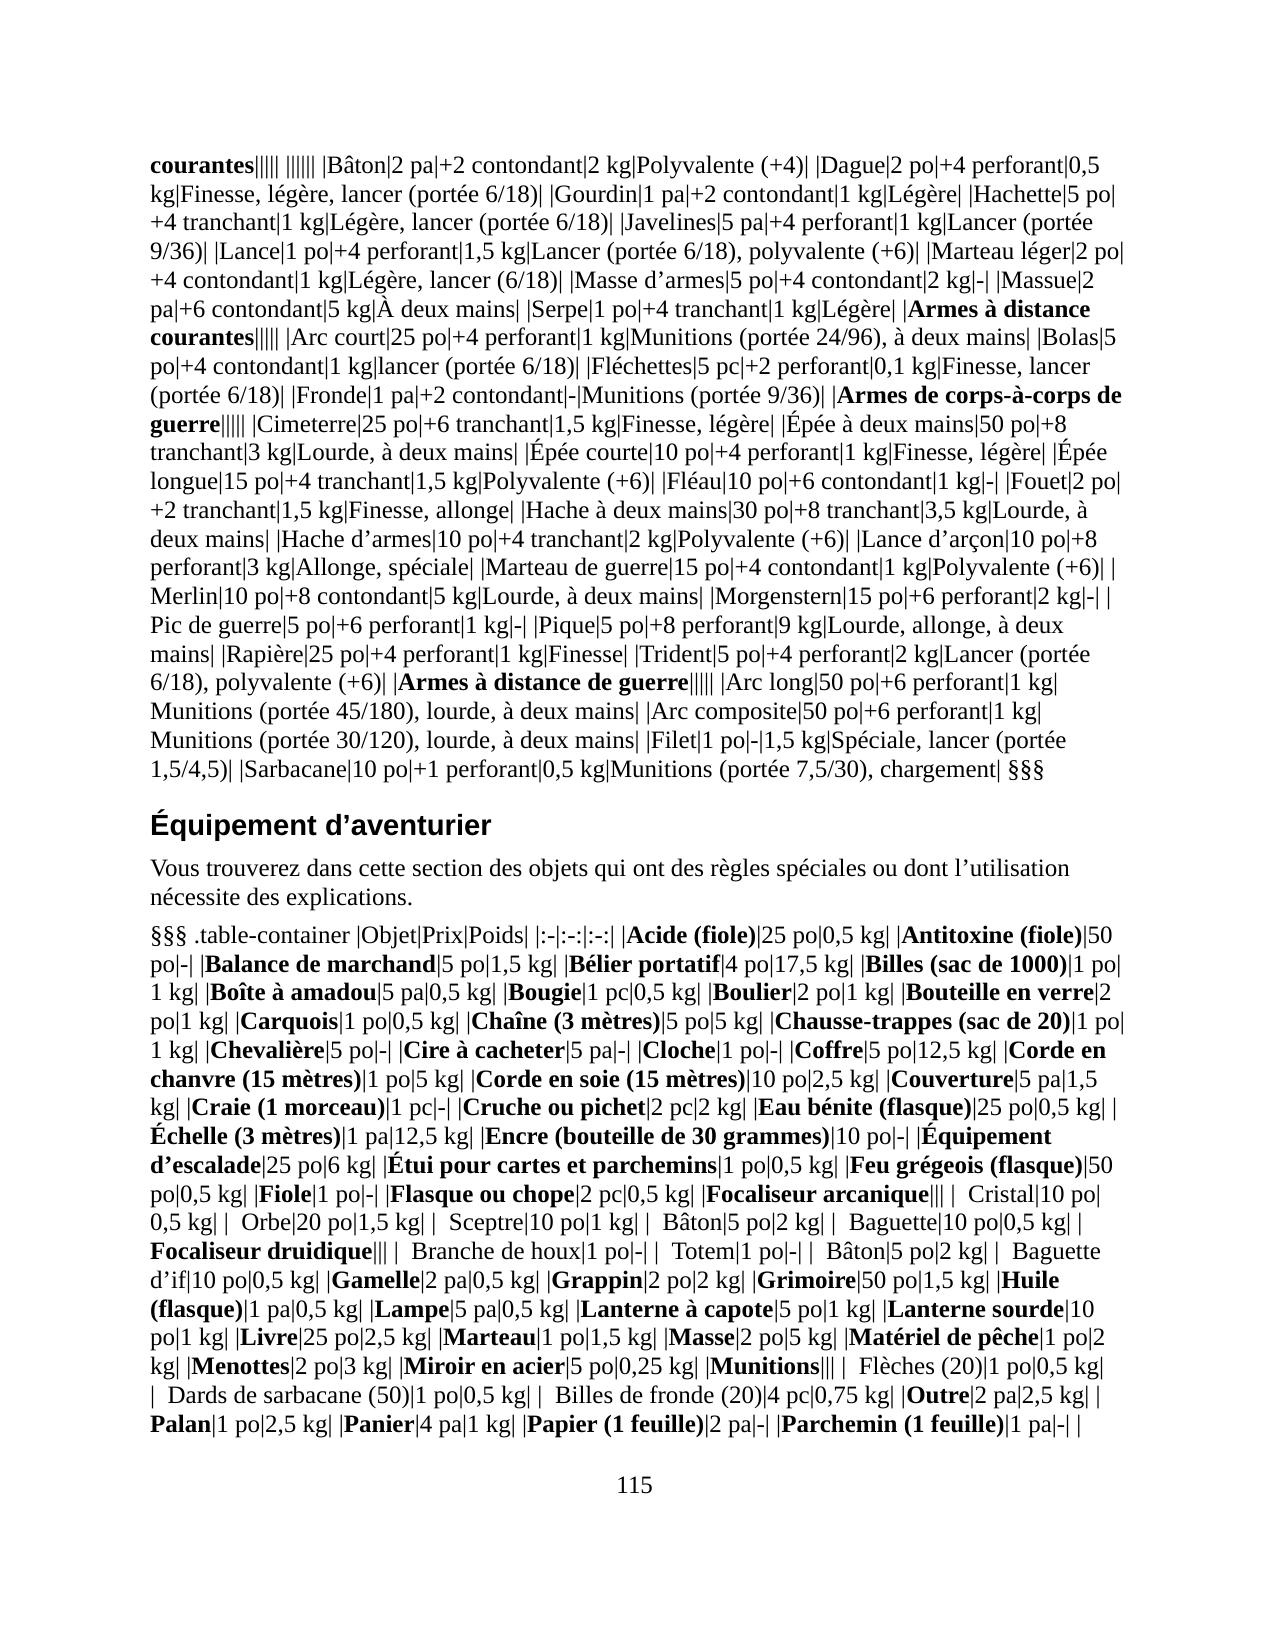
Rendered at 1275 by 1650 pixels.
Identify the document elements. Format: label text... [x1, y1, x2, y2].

subtitle Équipement d’aventurier [150, 807, 1125, 841]
text §§§ .table-container |Objet|Prix|Poids| |:-|:-:|:-:| |Acide (fiole)|25 po|0,5 kg| |Antitoxine (fiole)|50 po|-| |Balance de marchand|5 po|1,5 kg| |Bélier portatif|4 po|17,5 kg| |Billes (sac de 1000)|1 po|1 kg| |Boîte à amadou|5 pa|0,5 kg| |Bougie|1 pc|0,5 kg| |Boulier|2 po|1 kg| |Bouteille en verre|2 po|1 kg| |Carquois|1 po|0,5 kg| |Chaîne (3 mètres)|5 po|5 kg| |Chausse-trappes (sac de 20)|1 po|1 kg| |Chevalière|5 po|-| |Cire à cacheter|5 pa|-| |Cloche|1 po|-| |Coffre|5 po|12,5 kg| |Corde en chanvre (15 mètres)|1 po|5 kg| |Corde en soie (15 mètres)|10 po|2,5 kg| |Couverture|5 pa|1,5 kg| |Craie (1 morceau)|1 pc|-| |Cruche ou pichet|2 pc|2 kg| |Eau bénite (flasque)|25 po|0,5 kg| |Échelle (3 mètres)|1 pa|12,5 kg| |Encre (bouteille de 30 grammes)|10 po|-| |Équipement d’escalade|25 po|6 kg| |Étui pour cartes et parchemins|1 po|0,5 kg| |Feu grégeois (flasque)|50 po|0,5 kg| |Fiole|1 po|-| |Flasque ou chope|2 pc|0,5 kg| |Focaliseur arcanique||| | Cristal|10 po|0,5 kg| | Orbe|20 po|1,5 kg| | Sceptre|10 po|1 kg| | Bâton|5 po|2 kg| | Baguette|10 po|0,5 kg| |Focaliseur druidique||| | Branche de houx|1 po|-| | Totem|1 po|-| | Bâton|5 po|2 kg| | Baguette d’if|10 po|0,5 kg| |Gamelle|2 pa|0,5 kg| |Grappin|2 po|2 kg| |Grimoire|50 po|1,5 kg| |Huile (flasque)|1 pa|0,5 kg| |Lampe|5 pa|0,5 kg| |Lanterne à capote|5 po|1 kg| |Lanterne sourde|10 po|1 kg| |Livre|25 po|2,5 kg| |Marteau|1 po|1,5 kg| |Masse|2 po|5 kg| |Matériel de pêche|1 po|2 kg| |Menottes|2 po|3 kg| |Miroir en acier|5 po|0,25 kg| |Munitions||| | Flèches (20)|1 po|0,5 kg| | Dards de sarbacane (50)|1 po|0,5 kg| | Billes de fronde (20)|4 pc|0,75 kg| |Outre|2 pa|2,5 kg| |Palan|1 po|2,5 kg| |Panier|4 pa|1 kg| |Papier (1 feuille)|2 pa|-| |Parchemin (1 feuille)|1 pa|-| | [150, 920, 1125, 1437]
text Vous trouverez dans cette section des objets qui ont des règles spéciales ou dont l’utilisation nécessite des explications. [150, 853, 1125, 911]
text courantes||||| |||||| |Bâton|2 pa|+2 contondant|2 kg|Polyvalente (+4)| |Dague|2 po|+4 perforant|0,5 kg|Finesse, légère, lancer (portée 6/18)| |Gourdin|1 pa|+2 contondant|1 kg|Légère| |Hachette|5 po|+4 tranchant|1 kg|Légère, lancer (portée 6/18)| |Javelines|5 pa|+4 perforant|1 kg|Lancer (portée 9/36)| |Lance|1 po|+4 perforant|1,5 kg|Lancer (portée 6/18), polyvalente (+6)| |Marteau léger|2 po|+4 contondant|1 kg|Légère, lancer (6/18)| |Masse d’armes|5 po|+4 contondant|2 kg|-| |Massue|2 pa|+6 contondant|5 kg|À deux mains| |Serpe|1 po|+4 tranchant|1 kg|Légère| |Armes à distance courantes||||| |Arc court|25 po|+4 perforant|1 kg|Munitions (portée 24/96), à deux mains| |Bolas|5 po|+4 contondant|1 kg|lancer (portée 6/18)| |Fléchettes|5 pc|+2 perforant|0,1 kg|Finesse, lancer (portée 6/18)| |Fronde|1 pa|+2 contondant|-|Munitions (portée 9/36)| |Armes de corps-à-corps de guerre||||| |Cimeterre|25 po|+6 tranchant|1,5 kg|Finesse, légère| |Épée à deux mains|50 po|+8 tranchant|3 kg|Lourde, à deux mains| |Épée courte|10 po|+4 perforant|1 kg|Finesse, légère| |Épée longue|15 po|+4 tranchant|1,5 kg|Polyvalente (+6)| |Fléau|10 po|+6 contondant|1 kg|-| |Fouet|2 po|+2 tranchant|1,5 kg|Finesse, allonge| |Hache à deux mains|30 po|+8 tranchant|3,5 kg|Lourde, à deux mains| |Hache d’armes|10 po|+4 tranchant|2 kg|Polyvalente (+6)| |Lance d’arçon|10 po|+8 perforant|3 kg|Allonge, spéciale| |Marteau de guerre|15 po|+4 contondant|1 kg|Polyvalente (+6)| |Merlin|10 po|+8 contondant|5 kg|Lourde, à deux mains| |Morgenstern|15 po|+6 perforant|2 kg|-| |Pic de guerre|5 po|+6 perforant|1 kg|-| |Pique|5 po|+8 perforant|9 kg|Lourde, allonge, à deux mains| |Rapière|25 po|+4 perforant|1 kg|Finesse| |Trident|5 po|+4 perforant|2 kg|Lancer (portée 6/18), polyvalente (+6)| |Armes à distance de guerre||||| |Arc long|50 po|+6 perforant|1 kg|Munitions (portée 45/180), lourde, à deux mains| |Arc composite|50 po|+6 perforant|1 kg|Munitions (portée 30/120), lourde, à deux mains| |Filet|1 po|-|1,5 kg|Spéciale, lancer (portée 1,5/4,5)| |Sarbacane|10 po|+1 perforant|0,5 kg|Munitions (portée 7,5/30), chargement| §§§ [150, 150, 1125, 782]
